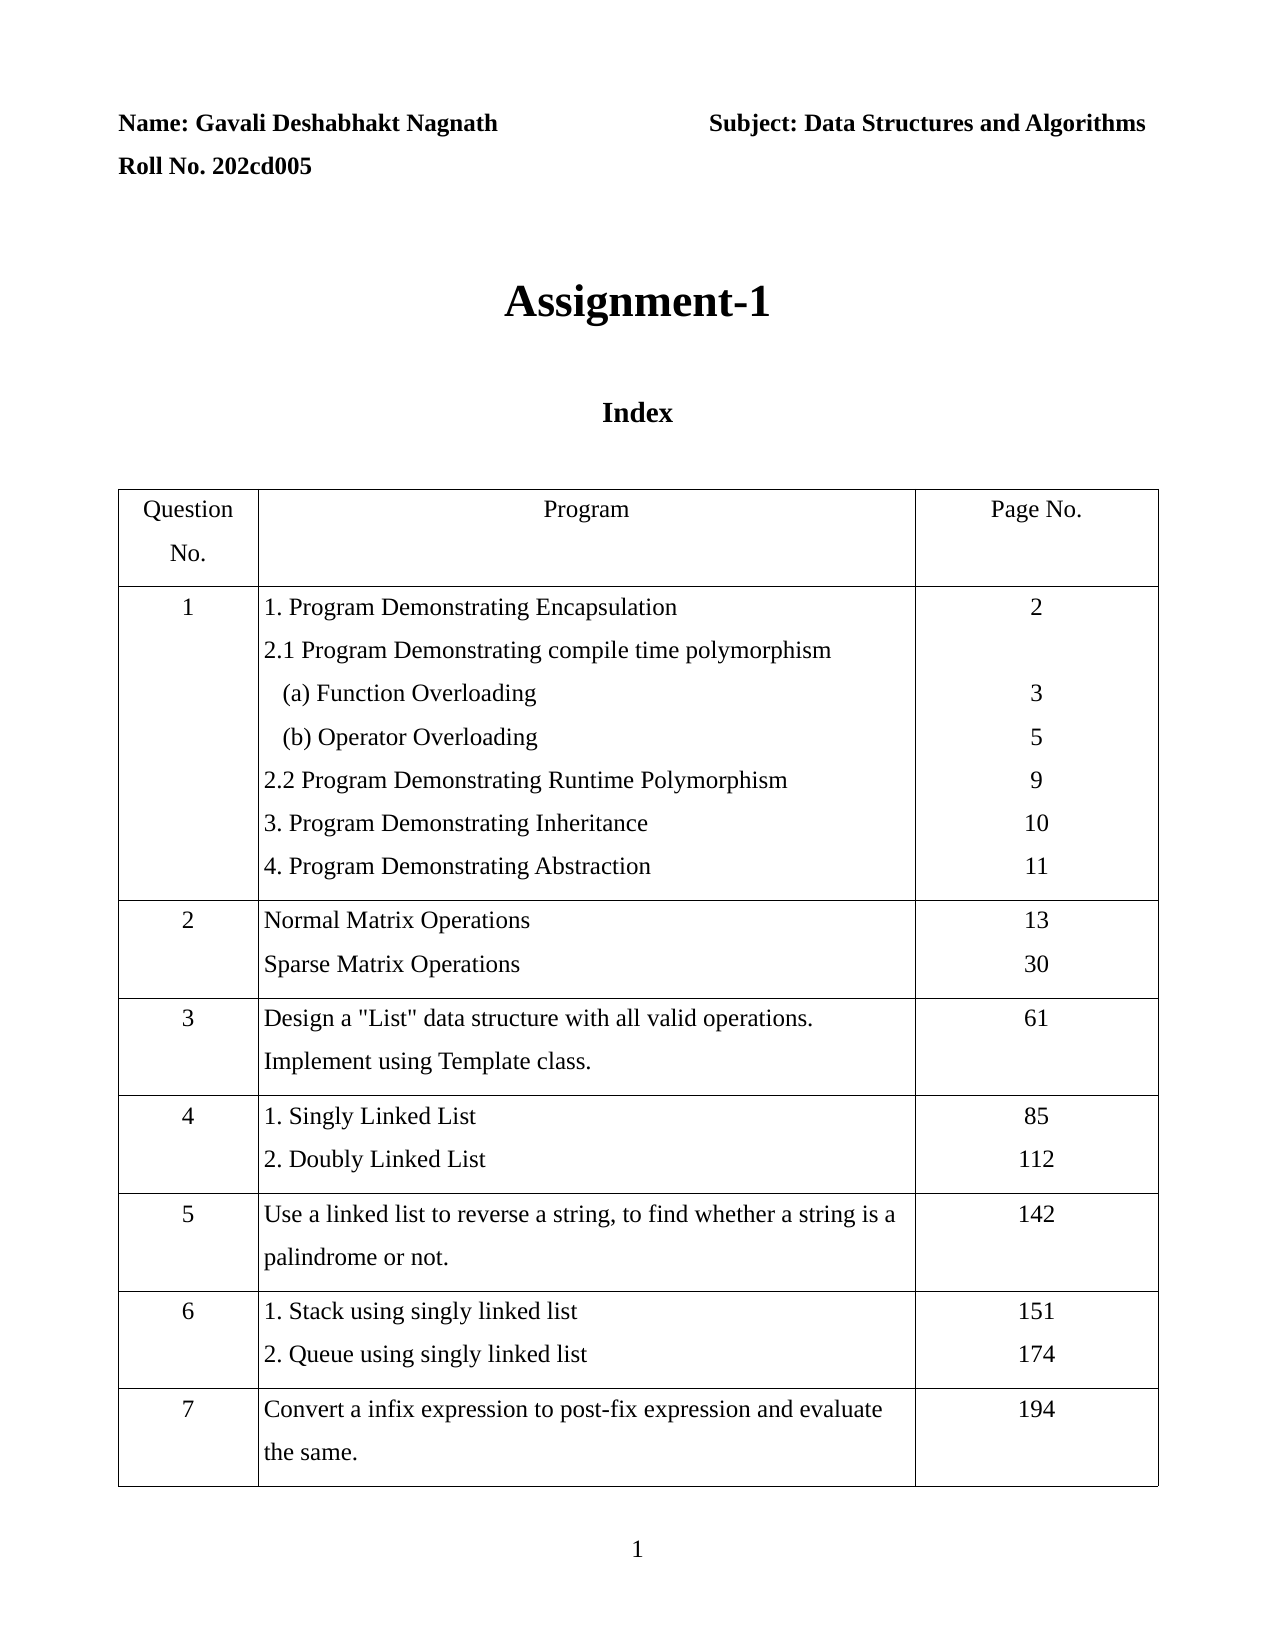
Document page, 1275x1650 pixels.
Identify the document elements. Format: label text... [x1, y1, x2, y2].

text Assignment-1 [118, 273, 1157, 326]
table_cell 2 3 5 9 11 12 [916, 587, 1158, 900]
text Index [118, 395, 1157, 429]
table_cell Use a linked list to reverse a string, to find whether a string is a palindrome or not. [259, 1194, 915, 1291]
table_cell 67 [916, 999, 1158, 1095]
table_cell 2 [119, 901, 258, 997]
table_cell 156 [916, 1194, 1158, 1291]
table_cell 93 123 [916, 1096, 1158, 1193]
table_cell 6 [119, 1292, 258, 1388]
table_header Program [259, 490, 915, 586]
table_cell 5 [119, 1194, 258, 1291]
table_cell 1. Stack using singly linked list 2. Queue using singly linked list [259, 1292, 915, 1388]
table_cell 3 [119, 999, 258, 1095]
table_cell 1. Program Demonstrating Encapsulation 2.1 Program Demonstrating compile time polymorphism (a) Function Overloading (b) Operator Overloading 2.2 Program Demonstrating Runtime Polymorphism 3. Program Demonstrating Inheritance 4. Program Demonstrating Abstraction [259, 587, 915, 900]
table_cell 14 33 [916, 901, 1158, 997]
table_cell 166 191 [916, 1292, 1158, 1388]
table_cell 1 [119, 587, 258, 900]
table_cell 213 [916, 1389, 1158, 1486]
table_cell 7 [119, 1389, 258, 1486]
text Roll No. 202cd005 [118, 151, 1157, 180]
table_cell Design a "List" data structure with all valid operations. Implement using Template class. [259, 999, 915, 1095]
table_header Question No. [119, 490, 258, 586]
table_cell 4 [119, 1096, 258, 1193]
table_header Page No. [916, 490, 1158, 586]
table_cell Normal Matrix Operations Sparse Matrix Operations [259, 901, 915, 997]
table_cell Convert a infix expression to post-fix expression and evaluate the same. [259, 1389, 915, 1486]
table_cell 1. Singly Linked List 2. Doubly Linked List [259, 1096, 915, 1193]
text Name: Gavali Deshabhakt Nagnath Subject: Data Structures and Algorithms [118, 108, 1157, 137]
